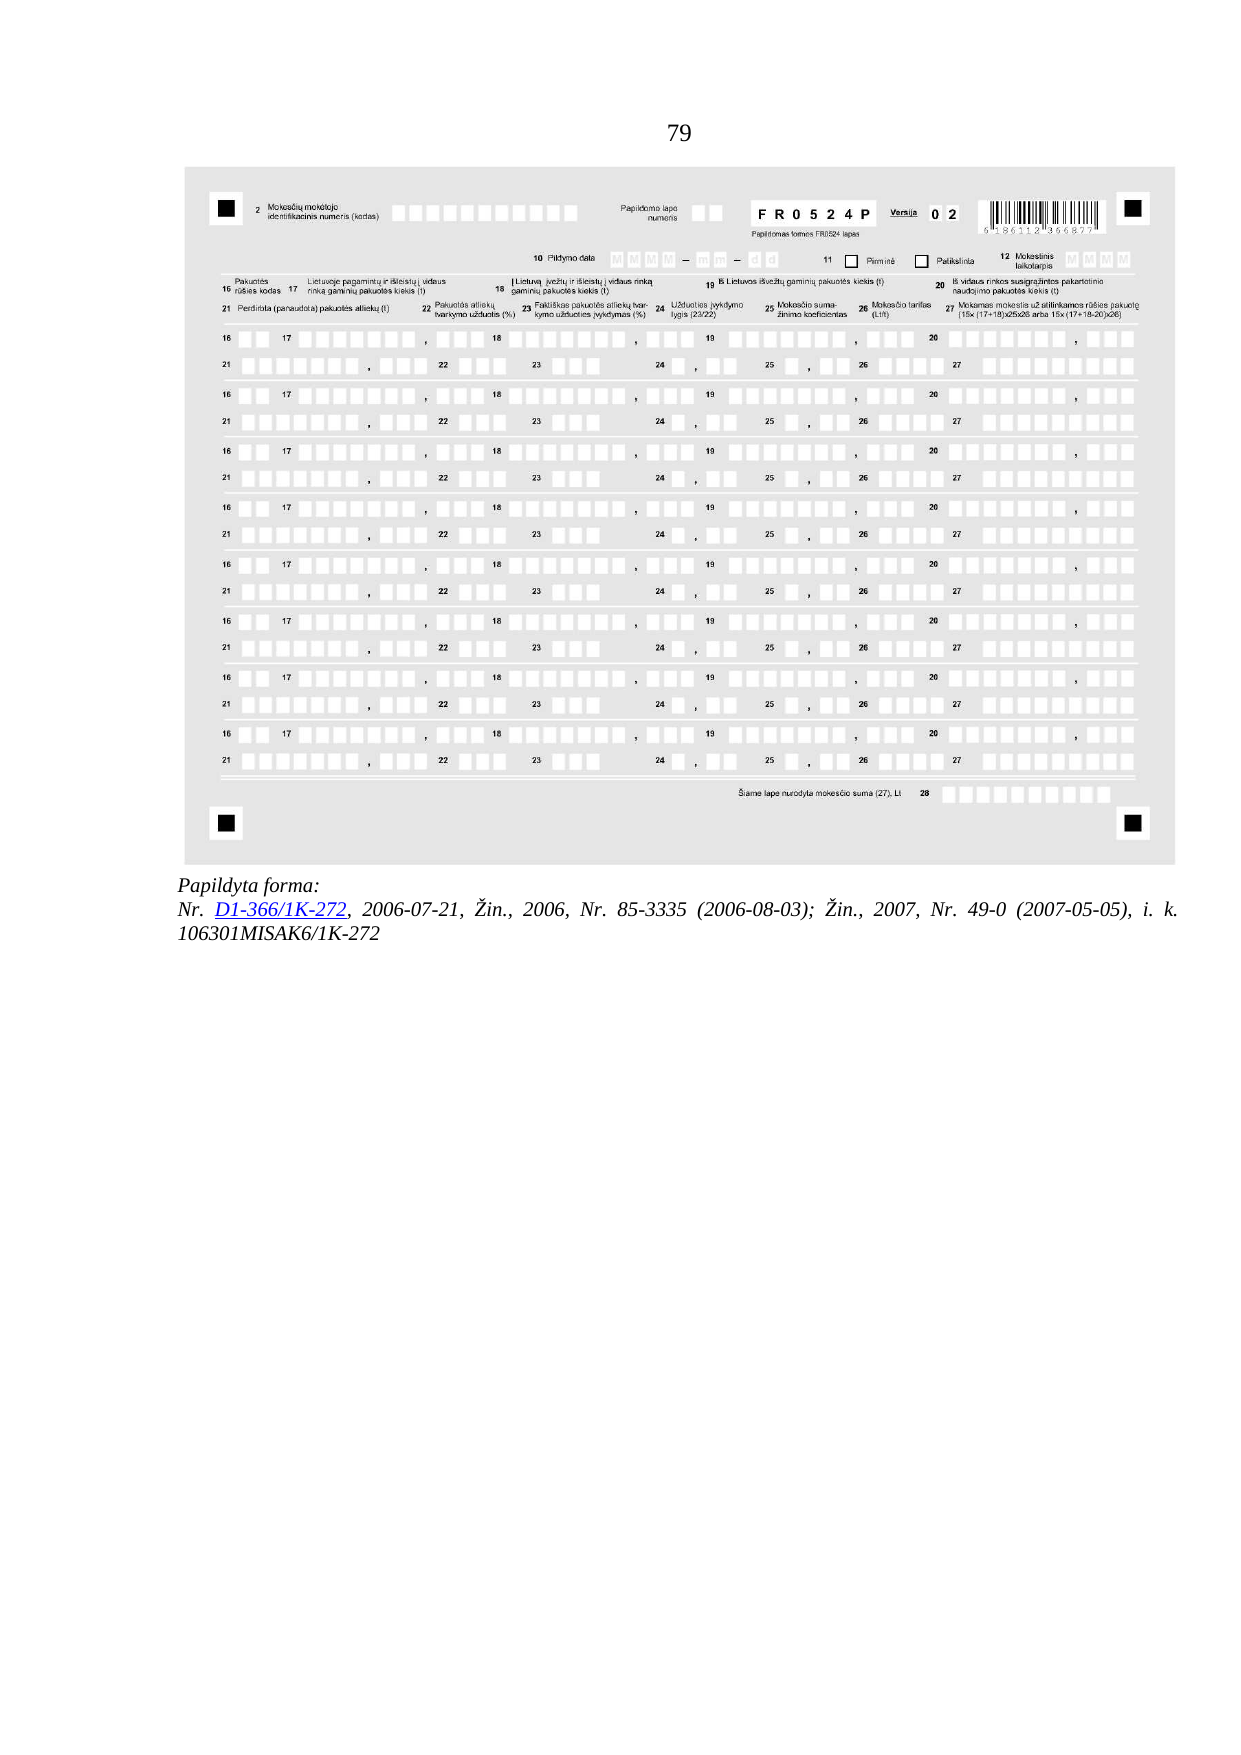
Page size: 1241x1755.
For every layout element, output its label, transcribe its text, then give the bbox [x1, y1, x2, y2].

text Papildyta forma: [177, 873, 1181, 897]
text Nr. D1-366/1K-272, 2006-07-21, Žin., 2006, Nr. 85-3335 (2006-08-03); Žin., 2007, Nr. 49-0 (2007-05-05), i. k. 106301MISAK6/1K-272 [177, 897, 1181, 945]
